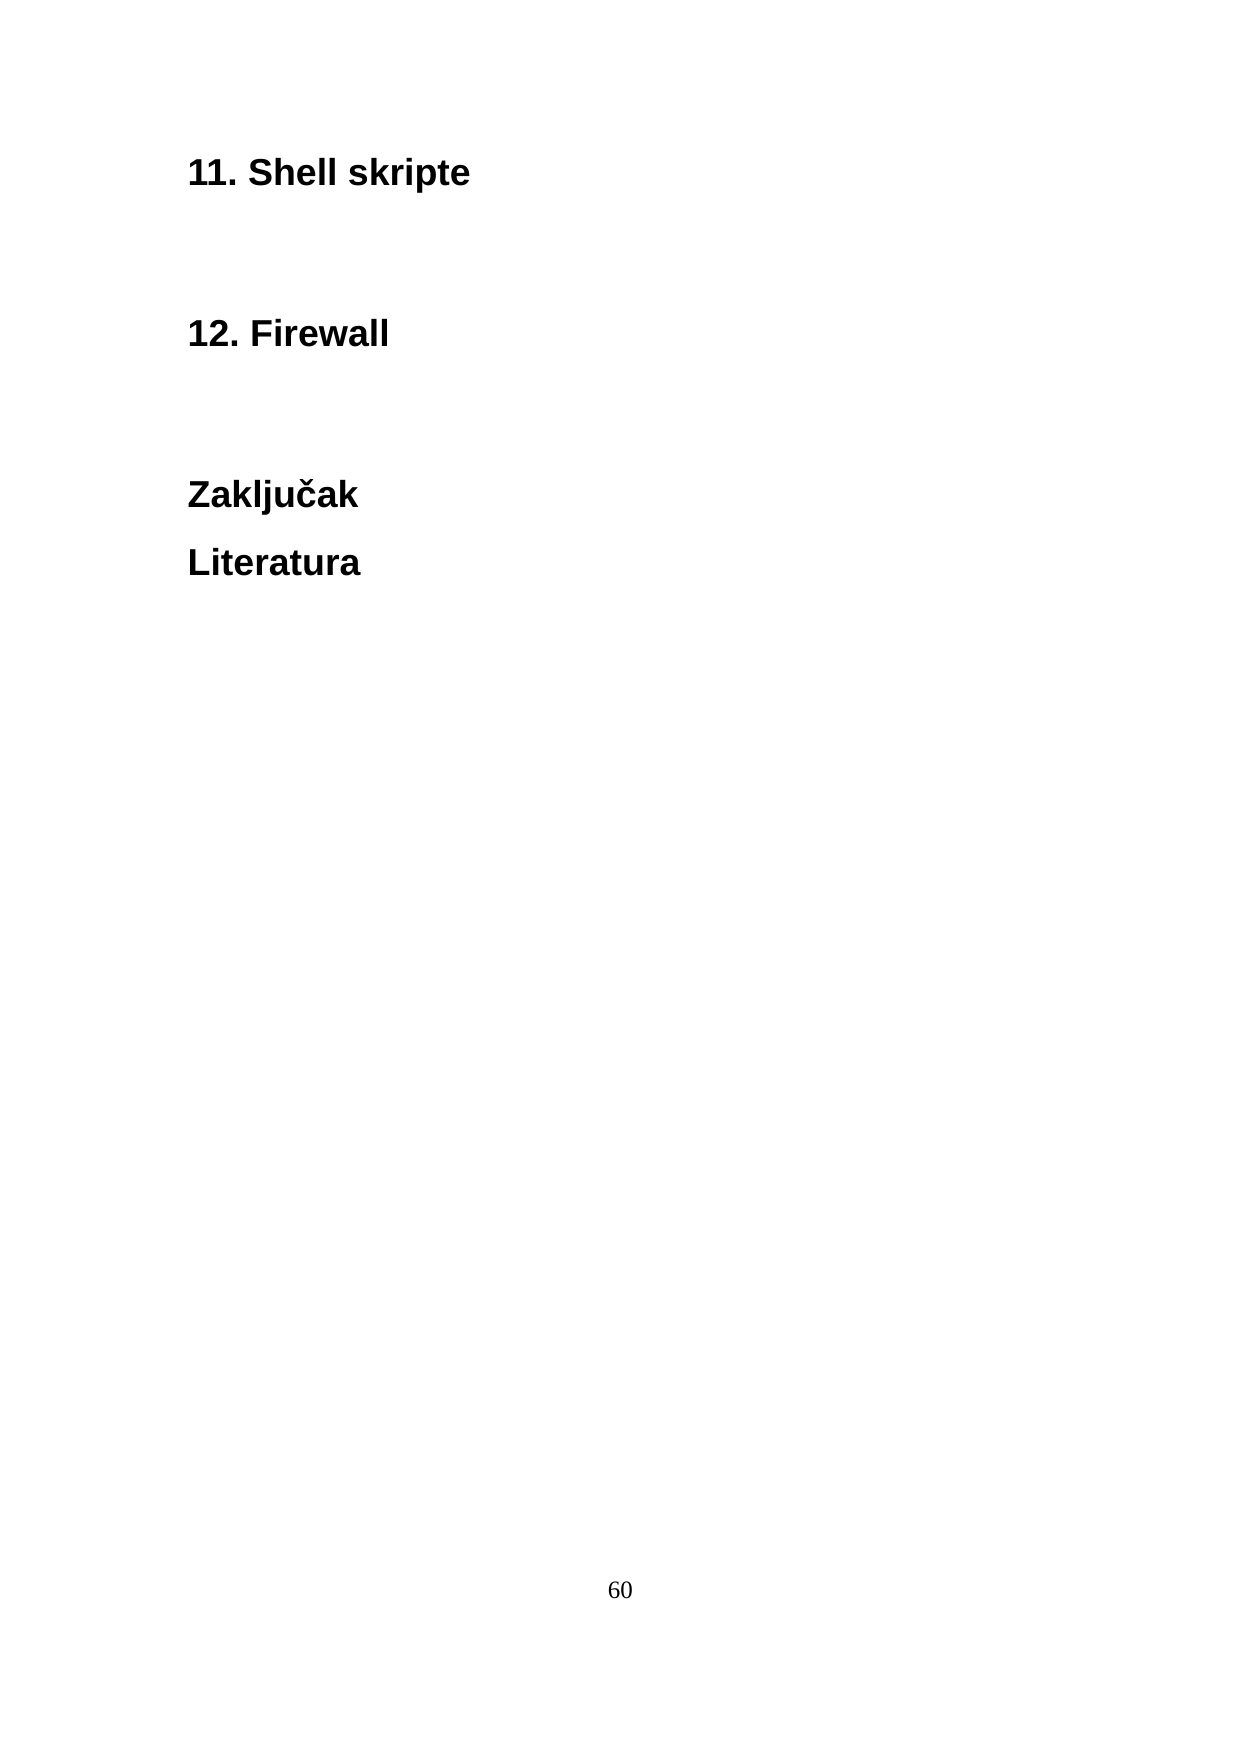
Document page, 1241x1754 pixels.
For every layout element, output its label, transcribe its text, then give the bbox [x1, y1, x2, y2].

subtitle Literatura [187, 541, 1053, 584]
subtitle 12. Firewall [187, 311, 1053, 354]
subtitle Zaključak [187, 472, 1053, 516]
subtitle 11. Shell skripte [187, 150, 1053, 193]
